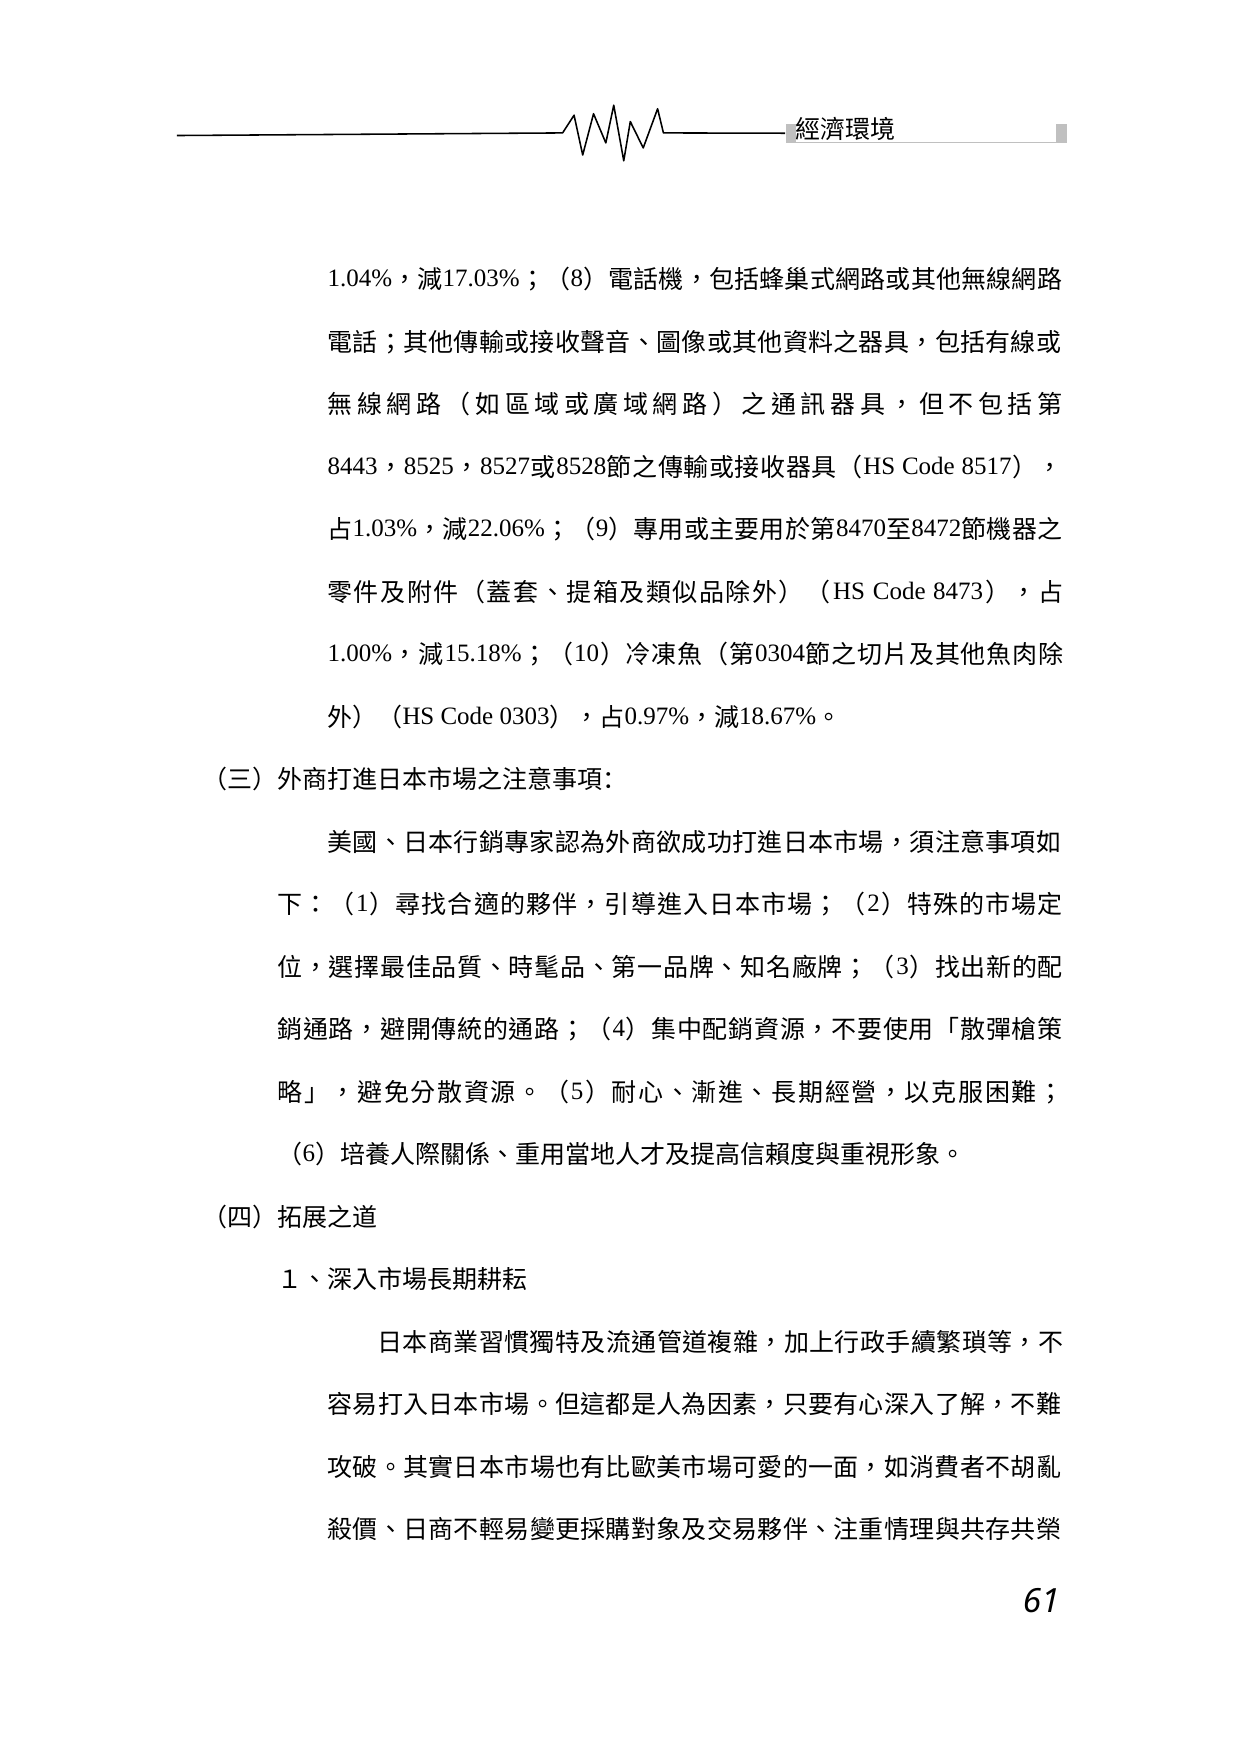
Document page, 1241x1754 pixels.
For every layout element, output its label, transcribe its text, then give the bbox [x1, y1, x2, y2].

text （三）外商打進日本市場之注意事項： [202, 736, 1063, 799]
text １、深入市場長期耕耘 [277, 1236, 1063, 1299]
text 美國、日本行銷專家認為外商欲成功打進日本市場，須注意事項如下：（1）尋找合適的夥伴，引導進入日本市場；（2）特殊的市場定位，選擇最佳品質、時髦品、第一品牌、知名廠牌；（3）找出新的配銷通路，避開傳統的通路；（4）集中配銷資源，不要使用「散彈槍策略」，避免分散資源。（5）耐心、漸進、長期經營，以克服困難；（6）培養人際關係、重用當地人才及提高信賴度與重視形象。 [277, 799, 1063, 1174]
text （四）拓展之道 [202, 1174, 1063, 1236]
text 日本商業習慣獨特及流通管道複雜，加上行政手續繁瑣等，不容易打入日本市場。但這都是人為因素，只要有心深入了解，不難攻破。其實日本市場也有比歐美市場可愛的一面，如消費者不胡亂殺價、日商不輕易變更採購對象及交易夥伴、注重情理與共存共榮 [327, 1299, 1063, 1549]
text 1.04%，減17.03%；（8）電話機，包括蜂巢式網路或其他無線網路電話；其他傳輸或接收聲音、圖像或其他資料之器具，包括有線或無線網路（如區域或廣域網路）之通訊器具，但不包括第8443，8525，8527或8528節之傳輸或接收器具（HS Code 8517），占1.03%，減22.06%；（9）專用或主要用於第8470至8472節機器之零件及附件（蓋套、提箱及類似品除外）（HS Code 8473），占1.00%，減15.18%；（10）冷凍魚（第0304節之切片及其他魚肉除外）（HS Code 0303），占0.97%，減18.67%。 [327, 236, 1063, 736]
